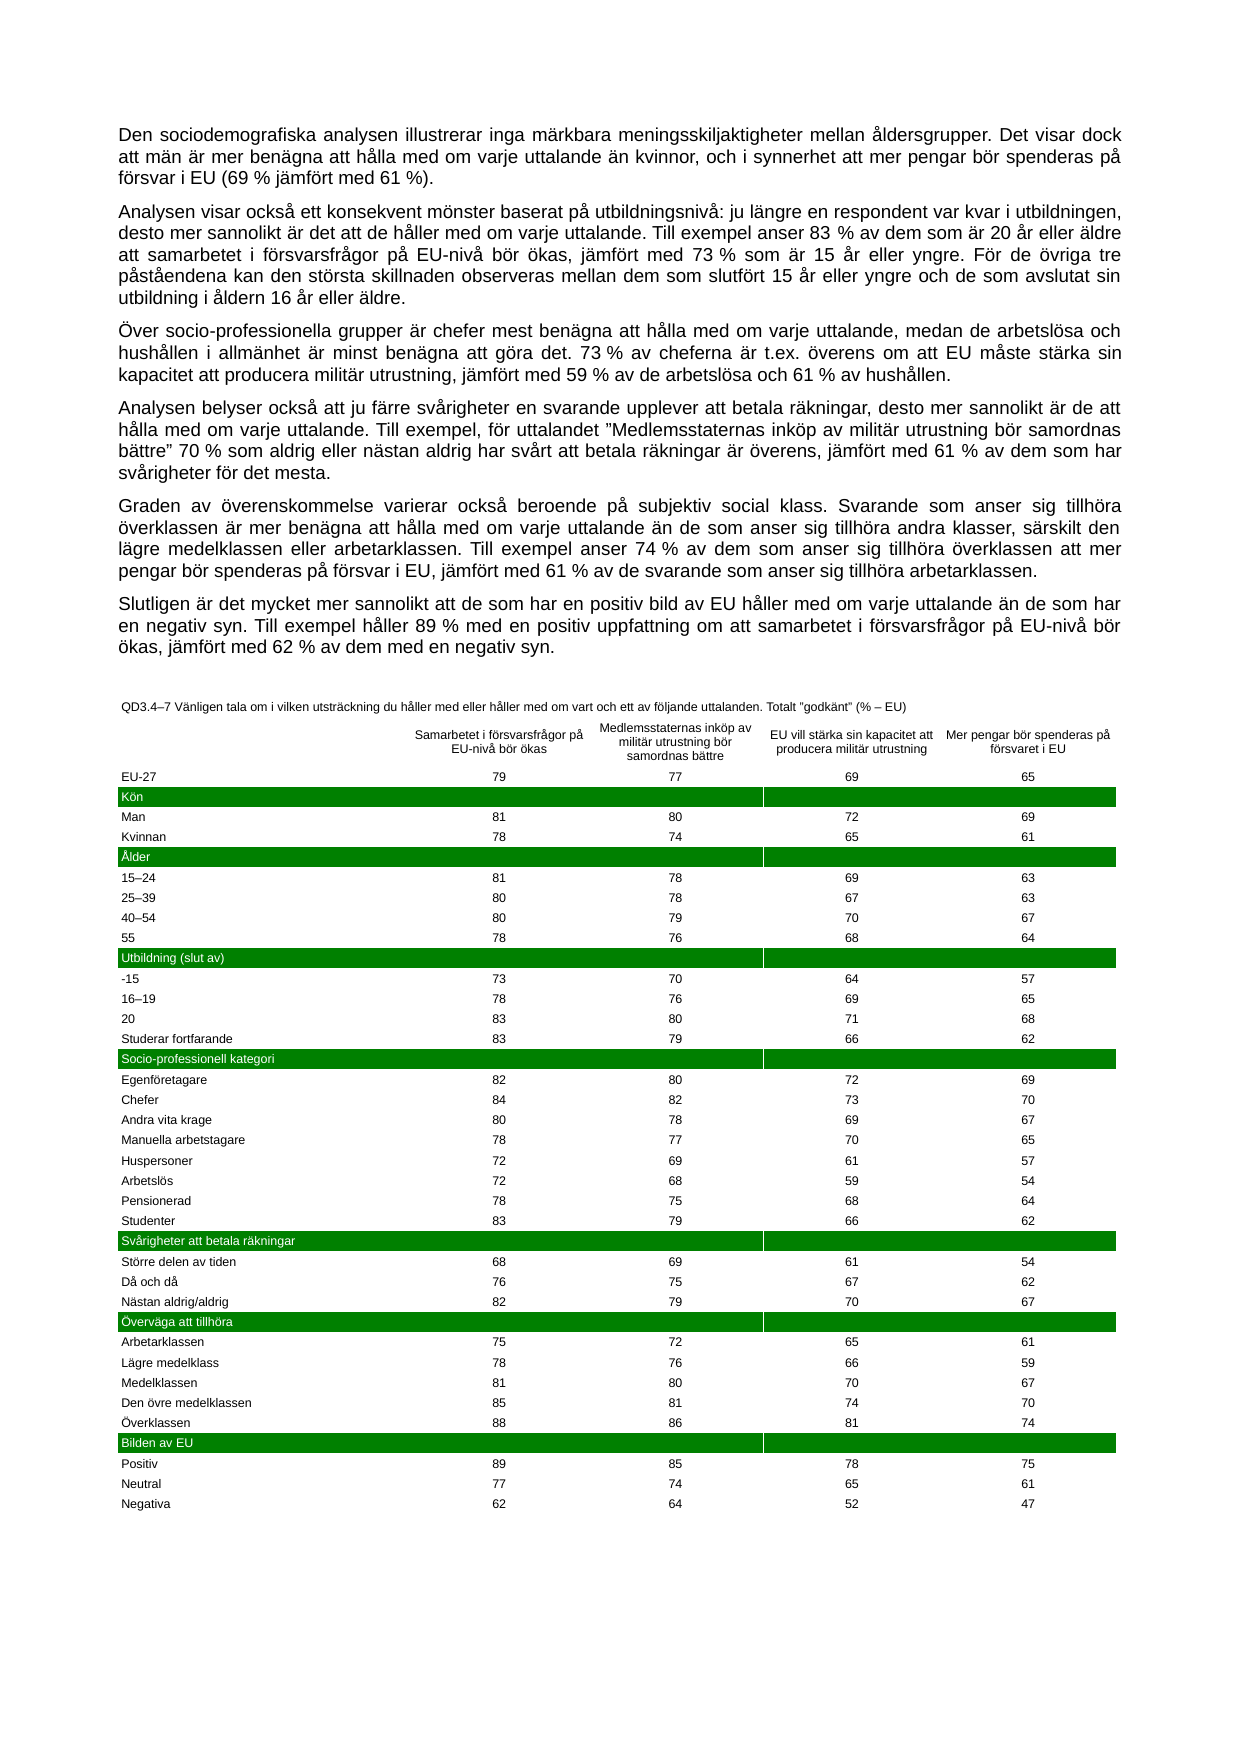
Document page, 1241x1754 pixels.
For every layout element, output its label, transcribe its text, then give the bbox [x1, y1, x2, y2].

table_cell 77 [587, 1130, 763, 1150]
table_cell 65 [940, 766, 1116, 787]
table_cell 85 [411, 1393, 587, 1413]
table_cell Medelklassen [118, 1373, 411, 1393]
table_cell 64 [587, 1494, 763, 1514]
table_cell 79 [587, 1292, 763, 1312]
table_cell [764, 1049, 940, 1069]
table_cell 59 [764, 1171, 940, 1191]
table_cell Kön [118, 787, 411, 807]
table_cell 74 [940, 1413, 1116, 1433]
table_cell 68 [764, 928, 940, 948]
table_cell [587, 1433, 763, 1453]
table_cell 83 [411, 1029, 587, 1049]
table_cell 64 [940, 1191, 1116, 1211]
table_cell Utbildning (slut av) [118, 948, 411, 968]
table_cell 78 [587, 868, 763, 888]
table_cell 79 [587, 1211, 763, 1231]
table_cell 78 [411, 827, 587, 847]
table_cell 65 [764, 1332, 940, 1352]
table_cell 61 [940, 1332, 1116, 1352]
table_cell 70 [940, 1393, 1116, 1413]
text Analysen visar också ett konsekvent mönster baserat på utbildningsnivå: ju längre en respondent var kvar i utbildningen, desto mer sannolikt är det att de håller med om varje uttalande. Till exempel anser 83 % av dem som är 20 år eller äldre att samarbetet i försvarsfrågor på EU-nivå bör ökas, jämfört med 73 % som är 15 år eller yngre. För de övriga tre påståendena kan den största skillnaden observeras mellan dem som slutfört 15 år eller yngre och de som avslutat sin utbildning i åldern 16 år eller äldre. [118, 201, 1122, 308]
table_cell 69 [764, 868, 940, 888]
table_cell 80 [587, 1009, 763, 1029]
text Den sociodemografiska analysen illustrerar inga märkbara meningsskiljaktigheter mellan åldersgrupper. Det visar dock att män är mer benägna att hålla med om varje uttalande än kvinnor, och i synnerhet att mer pengar bör spenderas på försvar i EU (69 % jämfört med 61 %). [118, 124, 1122, 189]
table_cell 69 [940, 807, 1116, 827]
table_cell Kvinnan [118, 827, 411, 847]
table_cell [940, 1312, 1116, 1332]
table_cell 78 [411, 989, 587, 1009]
table_cell 69 [764, 1110, 940, 1130]
table_cell 72 [764, 1070, 940, 1090]
table_cell 76 [587, 928, 763, 948]
table_cell Medlemsstaternas inköp av militär utrustning bör samordnas bättre [587, 718, 763, 766]
table_cell [940, 1049, 1116, 1069]
table_cell 25–39 [118, 888, 411, 908]
table_cell Egenföretagare [118, 1070, 411, 1090]
table_cell 69 [587, 1251, 763, 1272]
table_cell 40–54 [118, 908, 411, 928]
table_cell 82 [411, 1292, 587, 1312]
table_cell 67 [940, 1373, 1116, 1393]
text Graden av överenskommelse varierar också beroende på subjektiv social klass. Svarande som anser sig tillhöra överklassen är mer benägna att hålla med om varje uttalande än de som anser sig tillhöra andra klasser, särskilt den lägre medelklassen eller arbetarklassen. Till exempel anser 74 % av dem som anser sig tillhöra överklassen att mer pengar bör spenderas på försvar i EU, jämfört med 61 % av de svarande som anser sig tillhöra arbetarklassen. [118, 495, 1122, 581]
table_cell [587, 1049, 763, 1069]
table_cell [118, 718, 411, 766]
table_cell [587, 1312, 763, 1332]
table_cell 78 [411, 1130, 587, 1150]
table_cell 62 [940, 1272, 1116, 1292]
table_cell Lägre medelklass [118, 1353, 411, 1373]
table_cell [764, 1433, 940, 1453]
table_cell 78 [587, 888, 763, 908]
table_cell 63 [940, 868, 1116, 888]
table_cell [764, 787, 940, 807]
table_cell 83 [411, 1009, 587, 1029]
table_cell 62 [411, 1494, 587, 1514]
table_cell [411, 1433, 587, 1453]
table_cell 79 [587, 1029, 763, 1049]
table_cell 79 [411, 766, 587, 787]
table_cell Studerar fortfarande [118, 1029, 411, 1049]
table_cell Större delen av tiden [118, 1251, 411, 1272]
table_cell 69 [587, 1150, 763, 1171]
table_cell 85 [587, 1454, 763, 1474]
table_cell 61 [940, 1474, 1116, 1494]
table_cell Negativa [118, 1494, 411, 1514]
table_cell 78 [411, 928, 587, 948]
table_cell 47 [940, 1494, 1116, 1514]
table_cell Bilden av EU [118, 1433, 411, 1453]
text Slutligen är det mycket mer sannolikt att de som har en positiv bild av EU håller med om varje uttalande än de som har en negativ syn. Till exempel håller 89 % med en positiv uppfattning om att samarbetet i försvarsfrågor på EU-nivå bör ökas, jämfört med 62 % av dem med en negativ syn. [118, 593, 1122, 658]
table_cell 66 [764, 1211, 940, 1231]
table_cell 68 [587, 1171, 763, 1191]
table_cell 67 [940, 908, 1116, 928]
table_header QD3.4–7 Vänligen tala om i vilken utsträckning du håller med eller håller med om vart och ett av följande uttalanden. Totalt ”godkänt” (% – EU) [118, 697, 1116, 717]
table_cell [411, 787, 587, 807]
table_cell [411, 1312, 587, 1332]
table_cell Positiv [118, 1454, 411, 1474]
table_cell [940, 787, 1116, 807]
table_cell 62 [940, 1029, 1116, 1049]
table_cell 65 [764, 827, 940, 847]
table_cell [587, 948, 763, 968]
table_cell 82 [411, 1070, 587, 1090]
table_cell [764, 1312, 940, 1332]
table_cell 80 [587, 1373, 763, 1393]
table_cell Huspersoner [118, 1150, 411, 1171]
table_cell 68 [764, 1191, 940, 1211]
table_cell 67 [764, 1272, 940, 1292]
table_cell 78 [587, 1110, 763, 1130]
table_cell 70 [764, 1373, 940, 1393]
table_cell [411, 847, 587, 867]
table_cell 77 [587, 766, 763, 787]
table_cell Ålder [118, 847, 411, 867]
table_cell 83 [411, 1211, 587, 1231]
table_cell 78 [411, 1191, 587, 1211]
table_cell 57 [940, 969, 1116, 989]
table_cell Man [118, 807, 411, 827]
table_cell [587, 787, 763, 807]
table_cell 76 [587, 1353, 763, 1373]
text Över socio-professionella grupper är chefer mest benägna att hålla med om varje uttalande, medan de arbetslösa och hushållen i allmänhet är minst benägna att göra det. 73 % av cheferna är t.ex. överens om att EU måste stärka sin kapacitet att producera militär utrustning, jämfört med 59 % av de arbetslösa och 61 % av hushållen. [118, 320, 1122, 385]
table_cell [940, 1433, 1116, 1453]
table_cell 63 [940, 888, 1116, 908]
table_cell 66 [764, 1353, 940, 1373]
table_cell 61 [764, 1150, 940, 1171]
table_cell 80 [587, 807, 763, 827]
table_cell Mer pengar bör spenderas på försvaret i EU [940, 718, 1116, 766]
table_cell 67 [940, 1292, 1116, 1312]
table_cell [764, 948, 940, 968]
table_cell 67 [764, 888, 940, 908]
table_cell 64 [940, 928, 1116, 948]
table_cell 20 [118, 1009, 411, 1029]
table_cell 75 [587, 1191, 763, 1211]
table_cell Manuella arbetstagare [118, 1130, 411, 1150]
table_cell [587, 847, 763, 867]
table_cell 74 [587, 1474, 763, 1494]
table_cell 70 [940, 1090, 1116, 1110]
table_cell Arbetarklassen [118, 1332, 411, 1352]
table_cell Den övre medelklassen [118, 1393, 411, 1413]
table_cell 16–19 [118, 989, 411, 1009]
table_cell 65 [764, 1474, 940, 1494]
table_cell Pensionerad [118, 1191, 411, 1211]
table_cell 80 [411, 1110, 587, 1130]
table_cell 65 [940, 989, 1116, 1009]
table_cell 81 [411, 1373, 587, 1393]
table_cell 82 [587, 1090, 763, 1110]
table_cell 54 [940, 1251, 1116, 1272]
table_cell Socio-professionell kategori [118, 1049, 411, 1069]
table_cell [940, 847, 1116, 867]
table_cell [411, 1231, 587, 1251]
table_cell Studenter [118, 1211, 411, 1231]
table_cell 81 [587, 1393, 763, 1413]
table_cell 61 [764, 1251, 940, 1272]
table_cell Samarbetet i försvarsfrågor på EU-nivå bör ökas [411, 718, 587, 766]
table_cell 74 [764, 1393, 940, 1413]
table_cell EU-27 [118, 766, 411, 787]
table_cell [411, 948, 587, 968]
table_cell 72 [587, 1332, 763, 1352]
table_cell 70 [587, 969, 763, 989]
table_cell 68 [940, 1009, 1116, 1029]
table_cell 88 [411, 1413, 587, 1433]
table_cell 15–24 [118, 868, 411, 888]
table_cell 78 [764, 1454, 940, 1474]
table_cell Överväga att tillhöra [118, 1312, 411, 1332]
table_cell 75 [587, 1272, 763, 1292]
table_cell 73 [411, 969, 587, 989]
table_cell 77 [411, 1474, 587, 1494]
table_cell [587, 1231, 763, 1251]
table_cell Överklassen [118, 1413, 411, 1433]
table_cell [764, 1231, 940, 1251]
table_cell [411, 1049, 587, 1069]
table_cell Neutral [118, 1474, 411, 1494]
table_cell 59 [940, 1353, 1116, 1373]
table_cell 54 [940, 1171, 1116, 1191]
table_cell 78 [411, 1353, 587, 1373]
table_cell Andra vita krage [118, 1110, 411, 1130]
table_cell 66 [764, 1029, 940, 1049]
table_cell 74 [587, 827, 763, 847]
table_cell 76 [411, 1272, 587, 1292]
table_cell 61 [940, 827, 1116, 847]
table_cell 70 [764, 1292, 940, 1312]
table_cell 62 [940, 1211, 1116, 1231]
table_cell 72 [411, 1150, 587, 1171]
table_cell 79 [587, 908, 763, 928]
table_cell 69 [940, 1070, 1116, 1090]
table_cell 68 [411, 1251, 587, 1272]
table_cell Arbetslös [118, 1171, 411, 1191]
table_cell 86 [587, 1413, 763, 1433]
table_cell 64 [764, 969, 940, 989]
table_cell 80 [411, 908, 587, 928]
table_cell 80 [411, 888, 587, 908]
table_cell 81 [764, 1413, 940, 1433]
table_cell EU vill stärka sin kapacitet att producera militär utrustning [764, 718, 940, 766]
table_cell 55 [118, 928, 411, 948]
table_cell 57 [940, 1150, 1116, 1171]
table_cell 70 [764, 908, 940, 928]
table_cell 81 [411, 868, 587, 888]
table_cell 81 [411, 807, 587, 827]
table_cell -15 [118, 969, 411, 989]
table_cell 76 [587, 989, 763, 1009]
table_cell [940, 948, 1116, 968]
table_cell 75 [411, 1332, 587, 1352]
table_cell 89 [411, 1454, 587, 1474]
table_cell 52 [764, 1494, 940, 1514]
table_cell Svårigheter att betala räkningar [118, 1231, 411, 1251]
table_cell 84 [411, 1090, 587, 1110]
table_cell 80 [587, 1070, 763, 1090]
table_cell [764, 847, 940, 867]
table_cell Nästan aldrig/aldrig [118, 1292, 411, 1312]
table_cell 69 [764, 989, 940, 1009]
table_cell 67 [940, 1110, 1116, 1130]
table_cell Chefer [118, 1090, 411, 1110]
table_cell Då och då [118, 1272, 411, 1292]
table_cell 69 [764, 766, 940, 787]
table_cell 70 [764, 1130, 940, 1150]
table_cell 72 [411, 1171, 587, 1191]
table_cell [940, 1231, 1116, 1251]
table_cell 72 [764, 807, 940, 827]
table_cell 65 [940, 1130, 1116, 1150]
text Analysen belyser också att ju färre svårigheter en svarande upplever att betala räkningar, desto mer sannolikt är de att hålla med om varje uttalande. Till exempel, för uttalandet ”Medlemsstaternas inköp av militär utrustning bör samordnas bättre” 70 % som aldrig eller nästan aldrig har svårt att betala räkningar är överens, jämfört med 61 % av dem som har svårigheter för det mesta. [118, 397, 1122, 483]
table_cell 73 [764, 1090, 940, 1110]
table_cell 71 [764, 1009, 940, 1029]
table_cell 75 [940, 1454, 1116, 1474]
